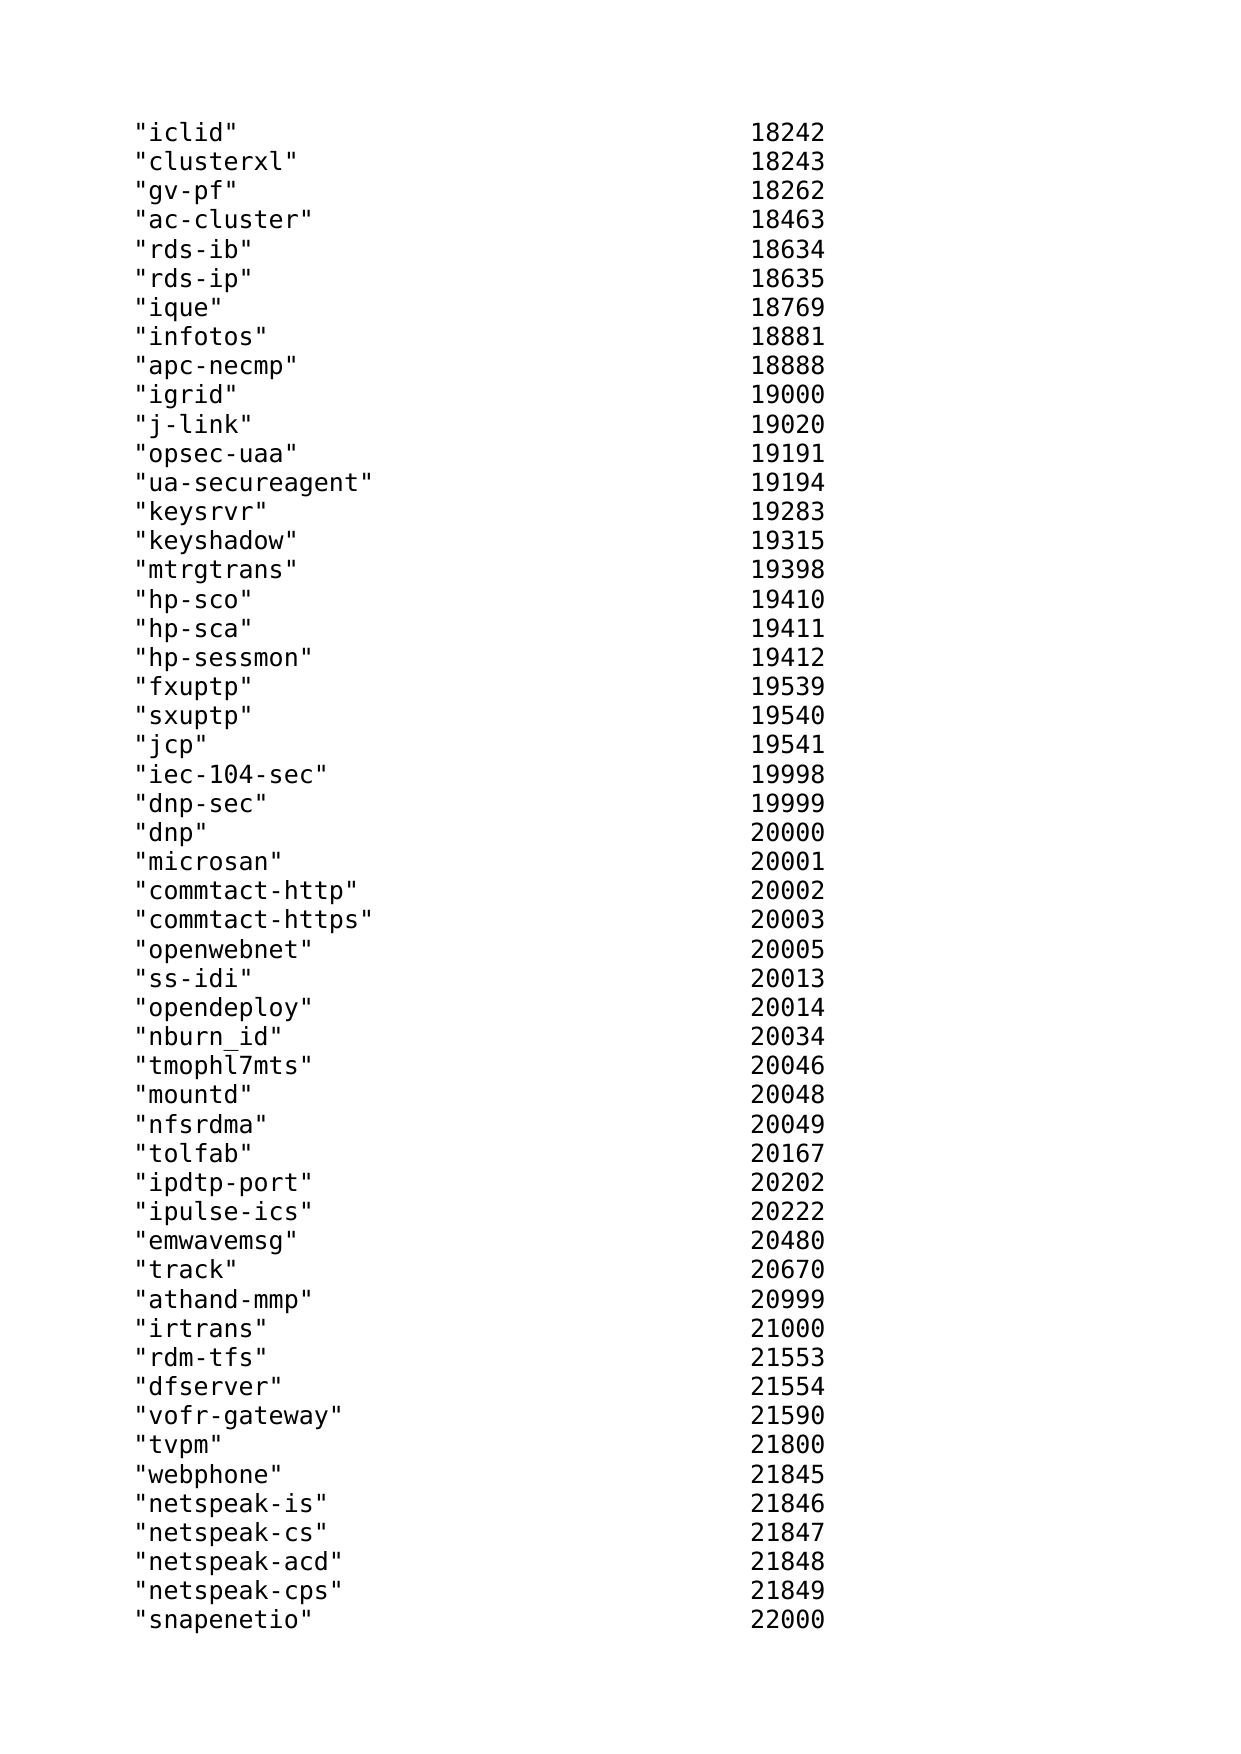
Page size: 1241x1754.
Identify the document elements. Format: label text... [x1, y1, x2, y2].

text "iclid" 18242 "clusterxl" 18243 "gv-pf" 18262 "ac-cluster" 18463 "rds-ib" 18634 "rds-ip" 18635 "ique" 18769 "infotos" 18881 "apc-necmp" 18888 "igrid" 19000 "j-link" 19020 "opsec-uaa" 19191 "ua-secureagent" 19194 "keysrvr" 19283 "keyshadow" 19315 "mtrgtrans" 19398 "hp-sco" 19410 "hp-sca" 19411 "hp-sessmon" 19412 "fxuptp" 19539 "sxuptp" 19540 "jcp" 19541 "iec-104-sec" 19998 "dnp-sec" 19999 "dnp" 20000 "microsan" 20001 "commtact-http" 20002 "commtact-https" 20003 "openwebnet" 20005 "ss-idi" 20013 "opendeploy" 20014 "nburn_id" 20034 "tmophl7mts" 20046 "mountd" 20048 "nfsrdma" 20049 "tolfab" 20167 "ipdtp-port" 20202 "ipulse-ics" 20222 "emwavemsg" 20480 "track" 20670 "athand-mmp" 20999 "irtrans" 21000 "rdm-tfs" 21553 "dfserver" 21554 "vofr-gateway" 21590 "tvpm" 21800 "webphone" 21845 "netspeak-is" 21846 "netspeak-cs" 21847 "netspeak-acd" 21848 "netspeak-cps" 21849 "snapenetio" 22000 [118, 118, 1122, 1635]
